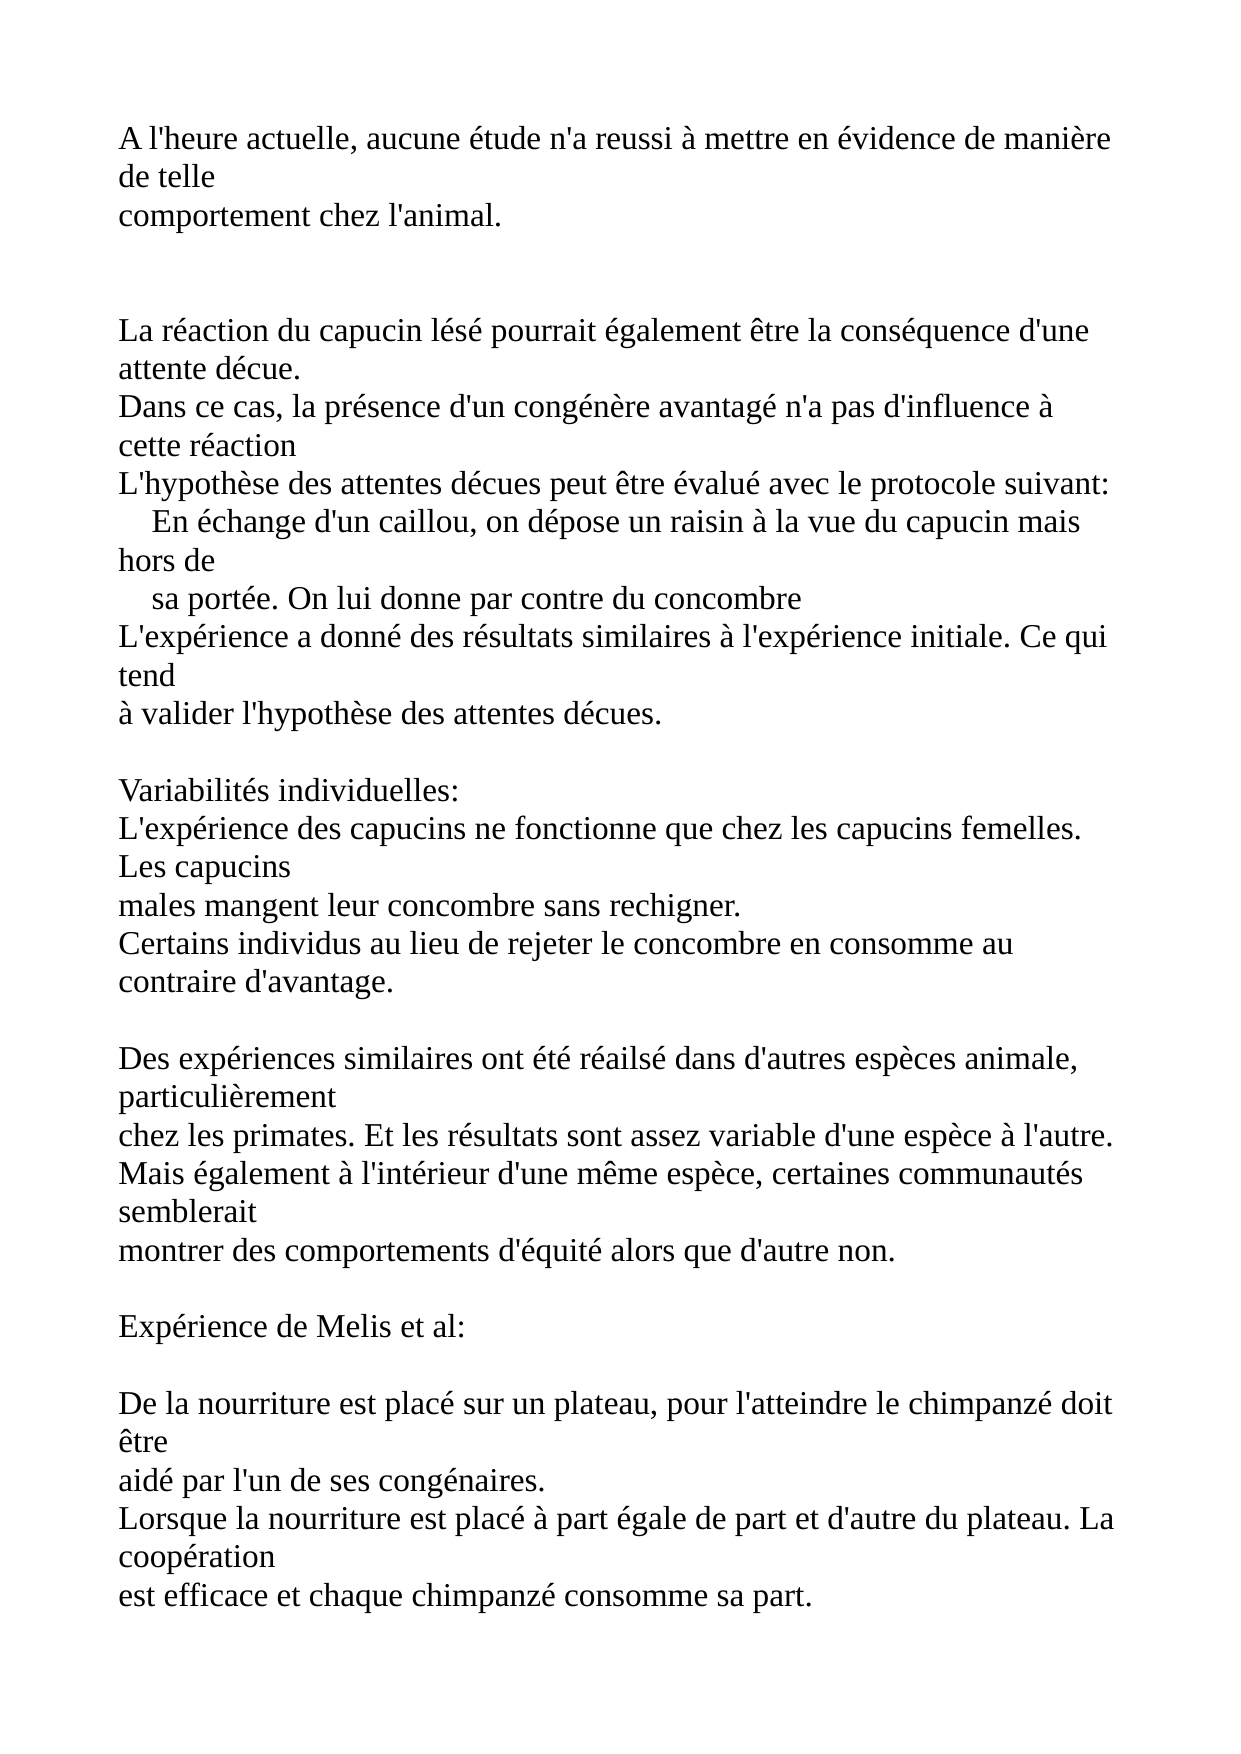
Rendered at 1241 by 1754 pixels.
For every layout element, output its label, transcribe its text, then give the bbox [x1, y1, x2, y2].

text montrer des comportements d'équité alors que d'autre non. [118, 1230, 1122, 1268]
text En échange d'un caillou, on dépose un raisin à la vue du capucin mais hors de [118, 501, 1122, 578]
text comportement chez l'animal. [118, 195, 1122, 233]
text chez les primates. Et les résultats sont assez variable d'une espèce à l'autre. [118, 1115, 1122, 1153]
text est efficace et chaque chimpanzé consomme sa part. [118, 1575, 1122, 1613]
text De la nourriture est placé sur un plateau, pour l'atteindre le chimpanzé doit être [118, 1383, 1122, 1460]
text aidé par l'un de ses congénaires. [118, 1460, 1122, 1498]
text Certains individus au lieu de rejeter le concombre en consomme au contraire d'avantage. [118, 923, 1122, 1000]
text A l'heure actuelle, aucune étude n'a reussi à mettre en évidence de manière de telle [118, 118, 1122, 195]
text males mangent leur concombre sans rechigner. [118, 885, 1122, 923]
text Lorsque la nourriture est placé à part égale de part et d'autre du plateau. La coopération [118, 1498, 1122, 1575]
text Des expériences similaires ont été réailsé dans d'autres espèces animale, particulièrement [118, 1038, 1122, 1115]
text L'hypothèse des attentes décues peut être évalué avec le protocole suivant: [118, 463, 1122, 501]
text à valider l'hypothèse des attentes décues. [118, 693, 1122, 731]
text L'expérience des capucins ne fonctionne que chez les capucins femelles. Les capucins [118, 808, 1122, 885]
text Dans ce cas, la présence d'un congénère avantagé n'a pas d'influence à cette réaction [118, 386, 1122, 463]
text L'expérience a donné des résultats similaires à l'expérience initiale. Ce qui tend [118, 616, 1122, 693]
text Expérience de Melis et al: [118, 1306, 1122, 1345]
text Variabilités individuelles: [118, 770, 1122, 808]
text sa portée. On lui donne par contre du concombre [118, 578, 1122, 616]
text Mais également à l'intérieur d'une même espèce, certaines communautés semblerait [118, 1153, 1122, 1230]
text La réaction du capucin lésé pourrait également être la conséquence d'une attente décue. [118, 310, 1122, 386]
